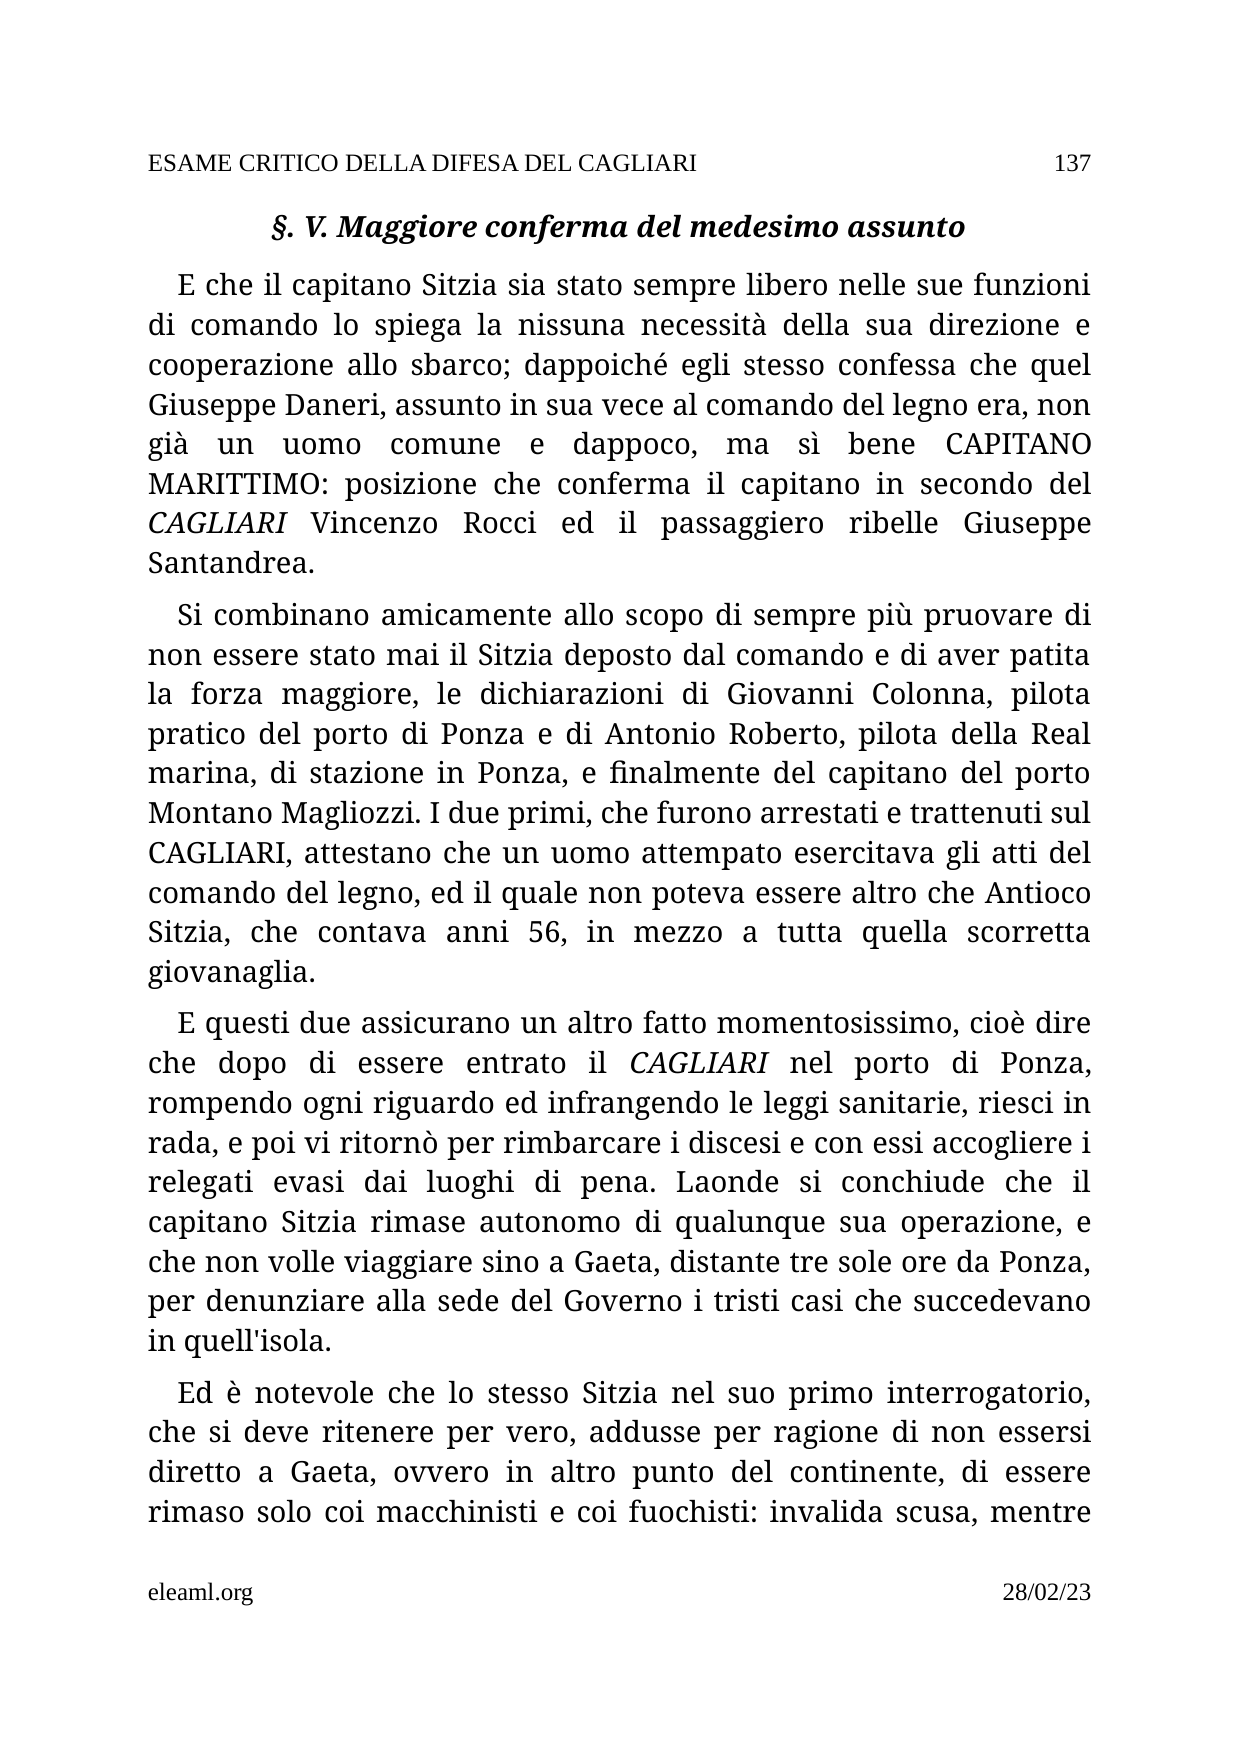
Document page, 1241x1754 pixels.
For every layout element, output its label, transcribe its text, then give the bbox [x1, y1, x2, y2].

text E questi due assicurano un altro fatto momentosissimo, cioè dire che dopo di essere entrato il CAGLIARI nel porto di Ponza, rompendo ogni riguardo ed infrangendo le leggi sanitarie, riesci in rada, e poi vi ritornò per rimbarcare i discesi e con essi accogliere i relegati evasi dai luoghi di pena. Laonde si conchiude che il capitano Sitzia rimase autonomo di qualunque sua operazione, e che non volle viaggiare sino a Gaeta, distante tre sole ore da Ponza, per denunziare alla sede del Governo i tristi casi che succedevano in quell'isola. [148, 1003, 1093, 1360]
text Si combinano amicamente allo scopo di sempre più pruovare di non essere stato mai il Sitzia deposto dal comando e di aver patita la forza maggiore, le dichiarazioni di Giovanni Colonna, pilota pratico del porto di Ponza e di Antonio Roberto, pilota della Real marina, di stazione in Ponza, e finalmente del capitano del porto Montano Magliozzi. I due primi, che furono arrestati e trattenuti sul CAGLIARI, attestano che un uomo attempato esercitava gli atti del comando del legno, ed il quale non poteva essere altro che Antioco Sitzia, che contava anni 56, in mezzo a tutta quella scorretta giovanaglia. [148, 594, 1093, 991]
text E che il capitano Sitzia sia stato sempre libero nelle sue funzioni di comando lo spiega la nissuna necessità della sua direzione e cooperazione allo sbarco; dappoiché egli stesso confessa che quel Giuseppe Daneri, assunto in sua vece al comando del legno era, non già un uomo comune e dappoco, ma sì bene CAPITANO MARITTIMO: posizione che conferma il capitano in secondo del CAGLIARI Vincenzo Rocci ed il passaggiero ribelle Giuseppe Santandrea. [148, 265, 1093, 582]
subtitle §. V. Maggiore conferma del medesimo assunto [148, 207, 1093, 246]
text Ed è notevole che lo stesso Sitzia nel suo primo interrogatorio, che si deve ritenere per vero, addusse per ragione di non essersi diretto a Gaeta, ovvero in altro punto del continente, di essere rimaso solo coi macchinisti e coi fuochisti: invalida scusa, mentre [148, 1372, 1093, 1531]
